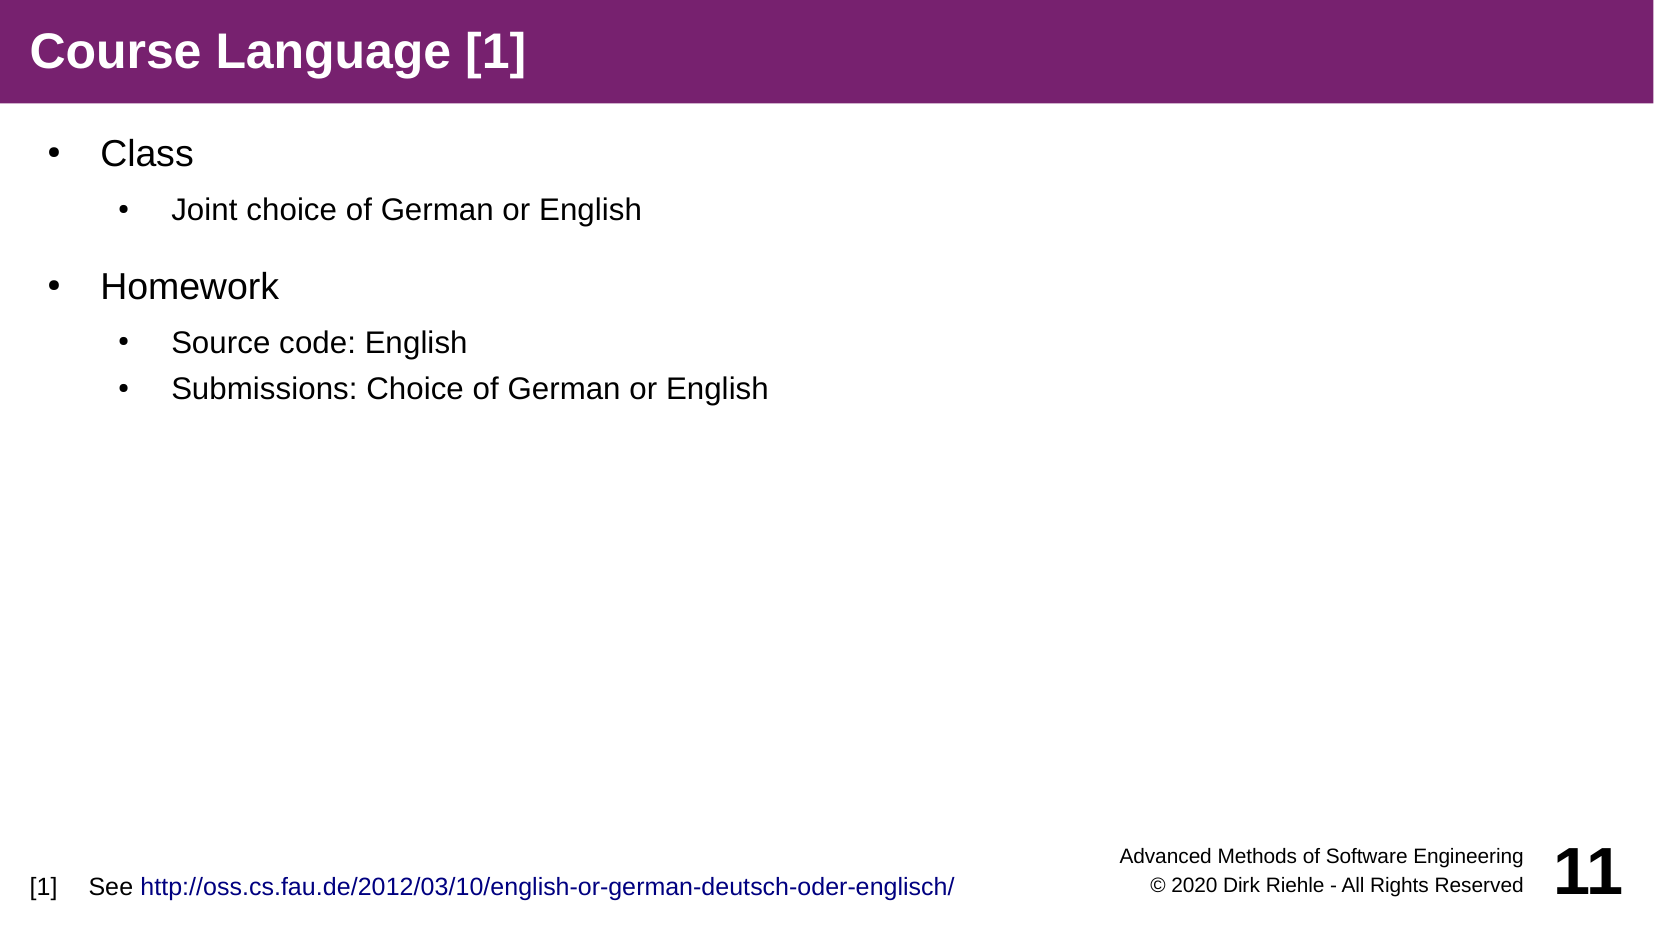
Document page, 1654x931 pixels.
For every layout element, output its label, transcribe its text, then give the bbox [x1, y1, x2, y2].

text_box [1] See http://oss.cs.fau.de/2012/03/10/english-or-german-deutsch-oder-englisch/ [0, 841, 1536, 931]
list Class Joint choice of German or English Homework Source code: English Submissions: Choice of German or English [29, 132, 1625, 813]
title Course Language [1] [0, 0, 1654, 104]
